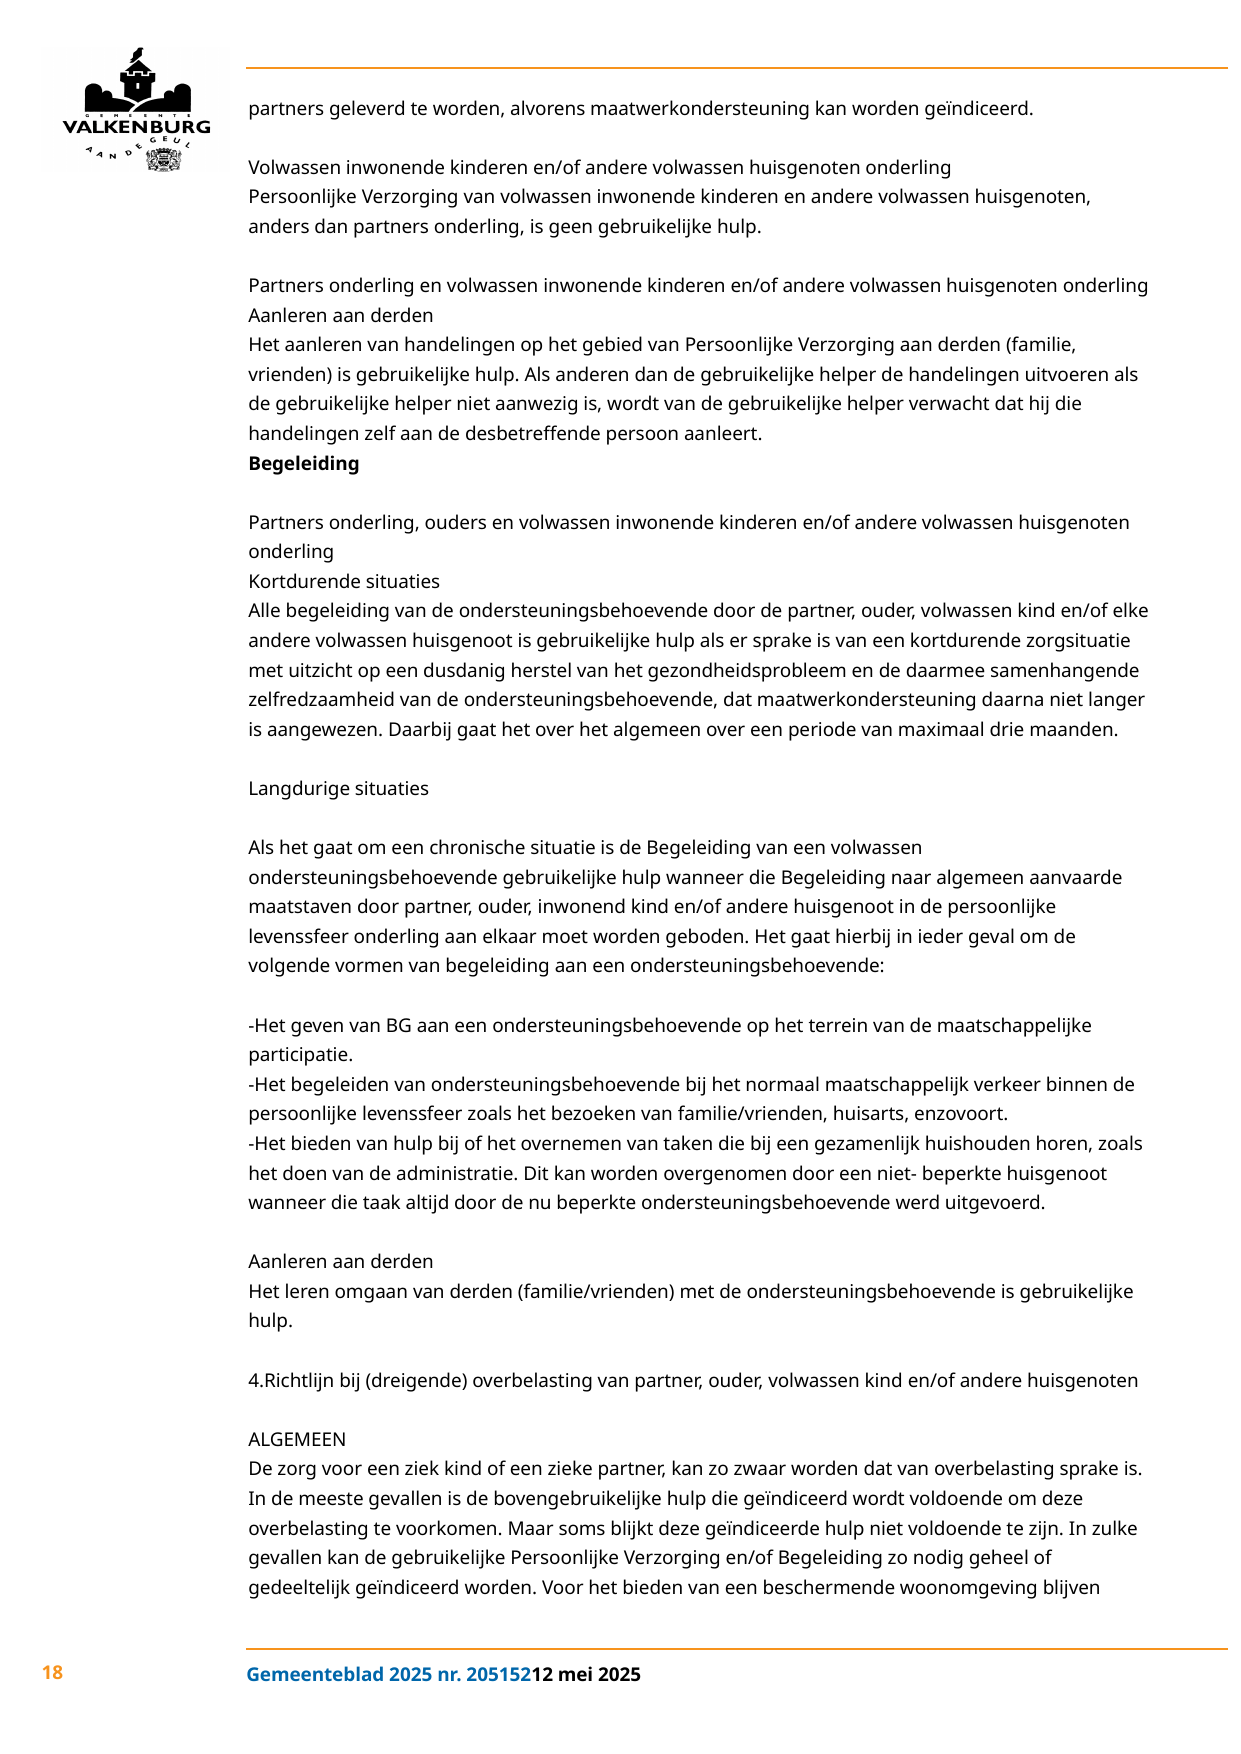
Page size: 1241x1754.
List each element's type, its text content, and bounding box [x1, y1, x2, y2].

text -Het bieden van hulp bij of het overnemen van taken die bij een gezamenlijk huishouden horen, zoals het doen van de administratie. Dit kan worden overgenomen door een niet- beperkte huisgenoot wanneer die taak altijd door de nu beperkte ondersteuningsbehoevende werd uitgevoerd. [248, 1130, 1152, 1215]
text Alle begeleiding van de ondersteuningsbehoevende door de partner, ouder, volwassen kind en/of elke andere volwassen huisgenoot is gebruikelijke hulp als er sprake is van een kortdurende zorgsituatie met uitzicht op een dusdanig herstel van het gezondheidsprobleem en de daarmee samenhangende zelfredzaamheid van de ondersteuningsbehoevende, dat maatwerkondersteuning daarna niet langer is aangewezen. Daarbij gaat het over het algemeen over een periode van maximaal drie maanden. [248, 598, 1152, 742]
text Persoonlijke Verzorging van volwassen inwonende kinderen en andere volwassen huisgenoten, anders dan partners onderling, is geen gebruikelijke hulp. [248, 183, 1152, 239]
text partners geleverd te worden, alvorens maatwerkondersteuning kan worden geïndiceerd. [248, 95, 1152, 121]
text Partners onderling en volwassen inwonende kinderen en/of andere volwassen huisgenoten onderling [248, 272, 1152, 298]
text ALGEMEEN [248, 1426, 1152, 1452]
text -Het begeleiden van ondersteuningsbehoevende bij het normaal maatschappelijk verkeer binnen de persoonlijke levenssfeer zoals het bezoeken van familie/vrienden, huisarts, enzovoort. [248, 1071, 1152, 1126]
text -Het geven van BG aan een ondersteuningsbehoevende op het terrein van de maatschappelijke participatie. [248, 1012, 1152, 1067]
text 4.Richtlijn bij (dreigende) overbelasting van partner, ouder, volwassen kind en/of andere huisgenoten [248, 1367, 1152, 1393]
text Het aanleren van handelingen op het gebied van Persoonlijke Verzorging aan derden (familie, vrienden) is gebruikelijke hulp. Als anderen dan de gebruikelijke helper de handelingen uitvoeren als de gebruikelijke helper niet aanwezig is, wordt van de gebruikelijke helper verwacht dat hij die handelingen zelf aan de desbetreffende persoon aanleert. [248, 331, 1152, 446]
text Aanleren aan derden [248, 1248, 1152, 1274]
text Langdurige situaties [248, 775, 1152, 801]
text Volwassen inwonende kinderen en/of andere volwassen huisgenoten onderling [248, 154, 1152, 180]
text Als het gaat om een chronische situatie is de Begeleiding van een volwassen ondersteuningsbehoevende gebruikelijke hulp wanneer die Begeleiding naar algemeen aanvaarde maatstaven door partner, ouder, inwonend kind en/of andere huisgenoot in de persoonlijke levenssfeer onderling aan elkaar moet worden geboden. Het gaat hierbij in ieder geval om de volgende vormen van begeleiding aan een ondersteuningsbehoevende: [248, 834, 1152, 978]
picture [41, 47, 231, 172]
text Kortdurende situaties [248, 568, 1152, 594]
text Het leren omgaan van derden (familie/vrienden) met de ondersteuningsbehoevende is gebruikelijke hulp. [248, 1278, 1152, 1333]
text Partners onderling, ouders en volwassen inwonende kinderen en/of andere volwassen huisgenoten onderling [248, 509, 1152, 564]
text De zorg voor een ziek kind of een zieke partner, kan zo zwaar worden dat van overbelasting sprake is. In de meeste gevallen is de bovengebruikelijke hulp die geïndiceerd wordt voldoende om deze overbelasting te voorkomen. Maar soms blijkt deze geïndiceerde hulp niet voldoende te zijn. In zulke gevallen kan de gebruikelijke Persoonlijke Verzorging en/of Begeleiding zo nodig geheel of gedeeltelijk geïndiceerd worden. Voor het bieden van een beschermende woonomgeving blijven [248, 1456, 1152, 1600]
text Begeleiding [248, 450, 1152, 476]
text Aanleren aan derden [248, 302, 1152, 328]
